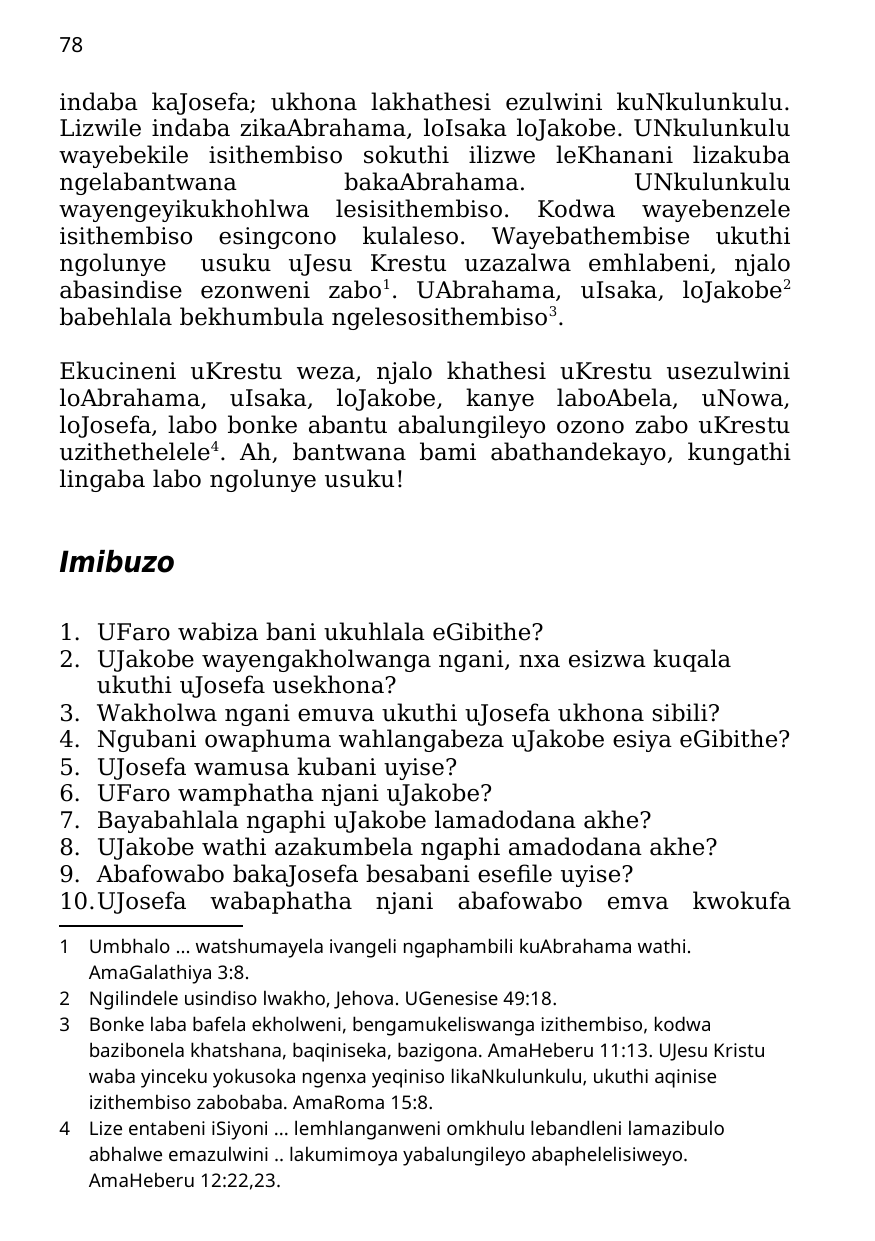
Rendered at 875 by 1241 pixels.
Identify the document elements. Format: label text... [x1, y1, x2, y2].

list UJakobe wayengakholwanga ngani, nxa esizwa kuqala ukuthi uJosefa usekhona? [59, 646, 791, 699]
text Umbhalo ... watshumayela ivangeli ngaphambili kuAbrahama wathi. AmaGalathiya 3:8. [59, 932, 791, 984]
text Ekucineni uKrestu weza, njalo khathesi uKrestu usezulwini loAbrahama, uIsaka, loJakobe, kanye laboAbela, uNowa, loJosefa, labo bonke abantu abalungileyo ozono zabo uKrestu uzithethelele. Ah, bantwana bami abathandekayo, kungathi lingaba labo ngolunye usuku! [59, 358, 791, 493]
list UJosefa wabaphatha njani abafowabo emva kwokufa [59, 888, 791, 915]
list UJosefa wamusa kubani uyise? [59, 753, 791, 780]
list Abafowabo bakaJosefa besabani esefile uyise? [59, 861, 791, 888]
list Wakholwa ngani emuva ukuthi uJosefa ukhona sibili? [59, 699, 791, 726]
list UFaro wamphatha njani uJakobe? [59, 780, 791, 807]
list Ngubani owaphuma wahlangabeza uJakobe esiya eGibithe? [59, 726, 791, 753]
subtitle Imibuzo [59, 545, 791, 579]
text Bonke laba bafela ekholweni, bengamukeliswanga izithembiso, kodwa bazibonela khatshana, baqiniseka, bazigona. AmaHeberu 11:13. UJesu Kristu waba yinceku yokusoka ngenxa yeqiniso likaNkulunkulu, ukuthi aqinise izithembiso zabobaba. AmaRoma 15:8. [59, 1011, 791, 1115]
text indaba kaJosefa; ukhona lakhathesi ezulwini kuNkulunkulu. Lizwile indaba zikaAbrahama, loIsaka loJakobe. UNkulunkulu wayebekile isithembiso sokuthi ilizwe leKhanani lizakuba ngelabantwana bakaAbrahama. UNkulunkulu wayengeyikukhohlwa lesisithembiso. Kodwa wayebenzele isithembiso esingcono kulaleso. Wayebathembise ukuthi ngolunye usuku uJesu Krestu uzazalwa emhlabeni, njalo abasindise ezonweni zabo. UAbrahama, uIsaka, loJakobe babehlala bekhumbula ngelesosithembiso. [59, 88, 791, 331]
text Lize entabeni iSiyoni ... lemhlanganweni omkhulu lebandleni lamazibulo abhalwe emazulwini .. lakumimoya yabalungileyo abaphelelisiweyo. AmaHeberu 12:22,23. [59, 1115, 791, 1193]
list Bayabahlala ngaphi uJakobe lamadodana akhe? [59, 807, 791, 834]
text Ngilindele usindiso lwakho, Jehova. UGenesise 49:18. [59, 984, 791, 1011]
list UJakobe wathi azakumbela ngaphi amadodana akhe? [59, 834, 791, 861]
list UFaro wabiza bani ukuhlala eGibithe? [59, 618, 791, 646]
